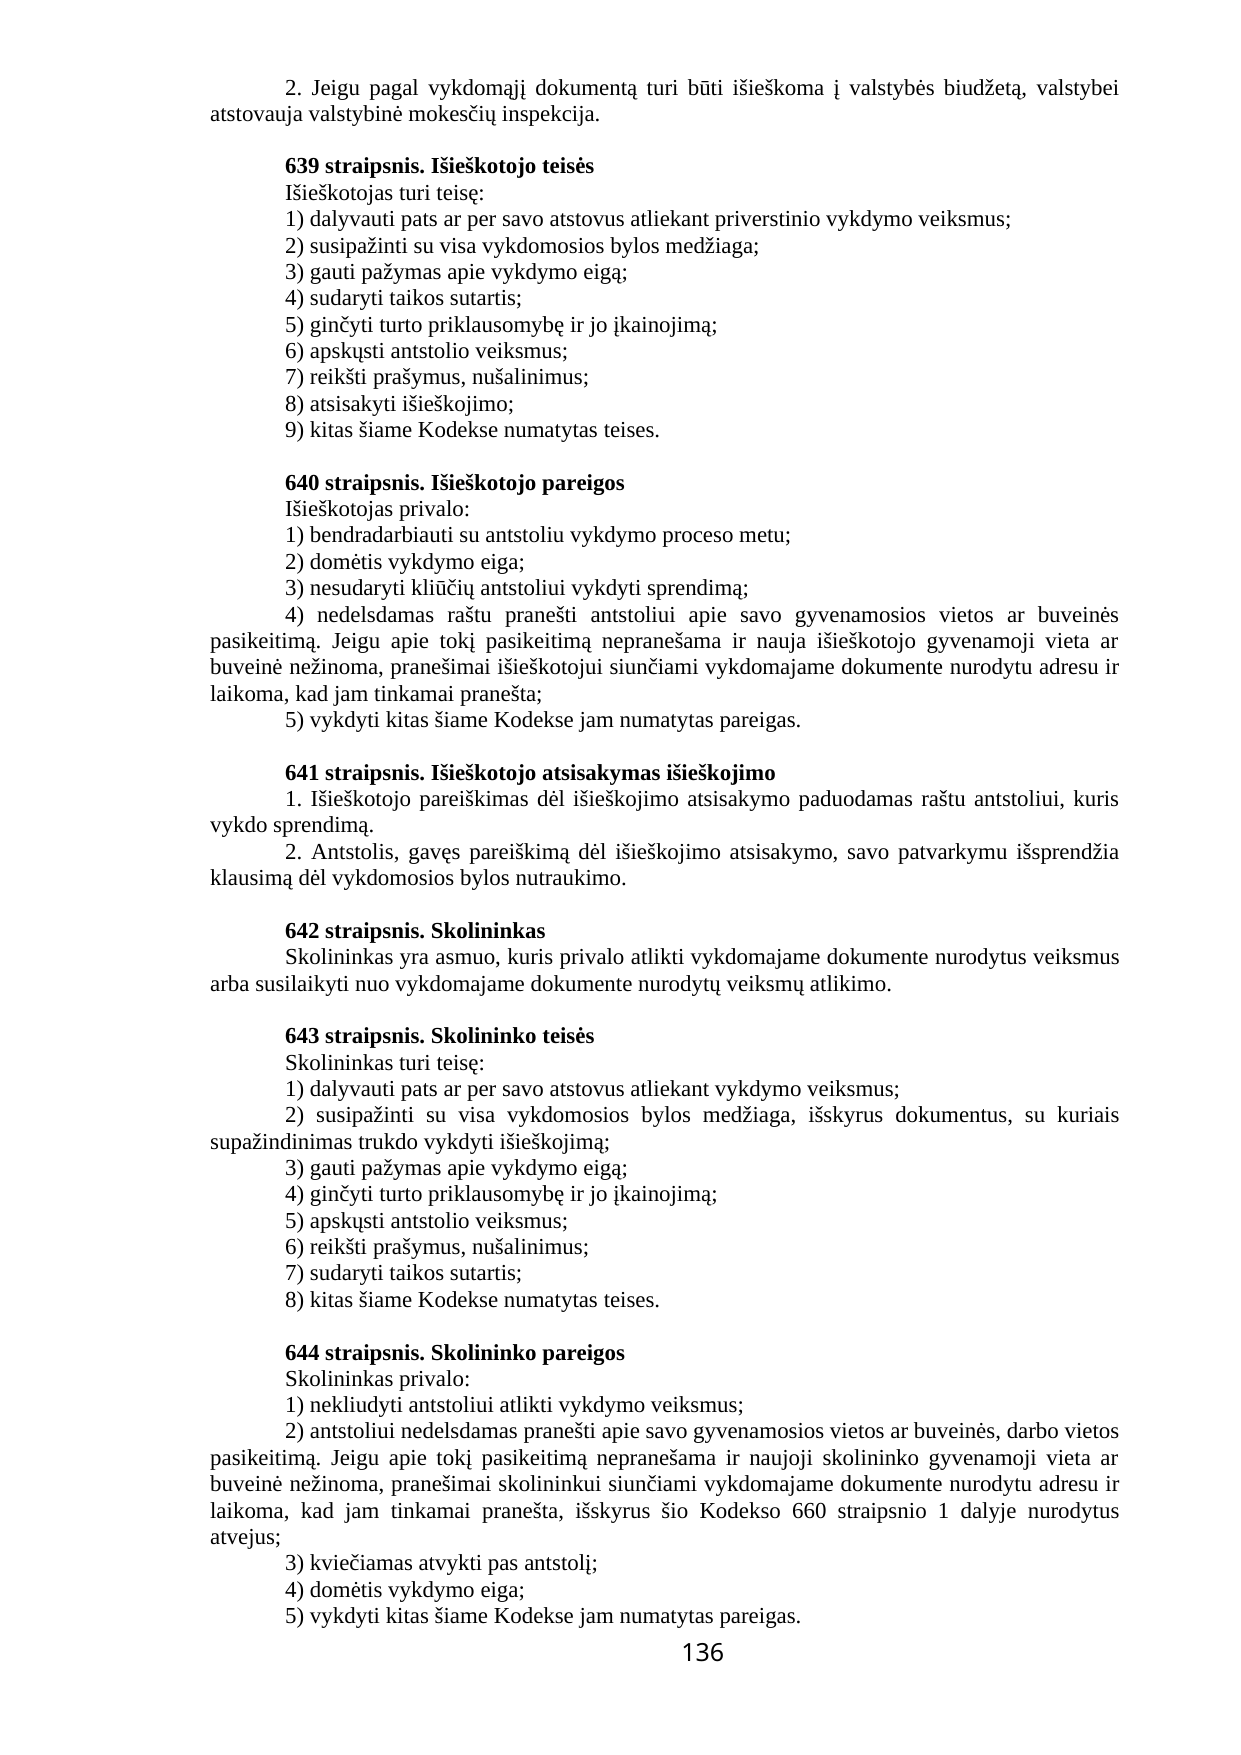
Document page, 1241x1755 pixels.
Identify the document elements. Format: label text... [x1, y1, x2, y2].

text 8) atsisakyti išieškojimo; [210, 390, 1120, 416]
text 2) susipažinti su visa vykdomosios bylos medžiaga; [210, 232, 1120, 258]
text Išieškotojas privalo: [210, 495, 1120, 522]
text 5) vykdyti kitas šiame Kodekse jam numatytas pareigas. [210, 706, 1120, 732]
text 4) sudaryti taikos sutartis; [210, 284, 1120, 311]
text 5) vykdyti kitas šiame Kodekse jam numatytas pareigas. [210, 1602, 1120, 1628]
text 4) ginčyti turto priklausomybę ir jo įkainojimą; [210, 1180, 1120, 1207]
text 1) dalyvauti pats ar per savo atstovus atliekant vykdymo veiksmus; [210, 1075, 1120, 1101]
text 6) apskųsti antstolio veiksmus; [210, 337, 1120, 363]
text 639 straipsnis. Išieškotojo teisės [210, 153, 1120, 179]
text Išieškotojas turi teisę: [210, 179, 1120, 205]
text 6) reikšti prašymus, nušalinimus; [210, 1233, 1120, 1259]
text Skolininkas turi teisę: [210, 1049, 1120, 1075]
text 8) kitas šiame Kodekse numatytas teises. [210, 1286, 1120, 1312]
text 4) nedelsdamas raštu pranešti antstoliui apie savo gyvenamosios vietos ar buveinės pasikeitimą. Jeigu apie tokį pasikeitimą nepranešama ir nauja išieškotojo gyvenamoji vieta ar buveinė nežinoma, pranešimai išieškotojui siunčiami vykdomajame dokumente nurodytu adresu ir laikoma, kad jam tinkamai pranešta; [210, 601, 1120, 706]
text 642 straipsnis. Skolininkas [210, 917, 1120, 943]
text 641 straipsnis. Išieškotojo atsisakymas išieškojimo [210, 759, 1120, 785]
text 643 straipsnis. Skolininko teisės [210, 1022, 1120, 1049]
text 3) kviečiamas atvykti pas antstolį; [210, 1549, 1120, 1576]
text 4) domėtis vykdymo eiga; [210, 1576, 1120, 1602]
text 7) sudaryti taikos sutartis; [210, 1259, 1120, 1286]
text 5) ginčyti turto priklausomybę ir jo įkainojimą; [210, 311, 1120, 337]
text 3) gauti pažymas apie vykdymo eigą; [210, 1154, 1120, 1180]
text 3) gauti pažymas apie vykdymo eigą; [210, 258, 1120, 284]
text 2) domėtis vykdymo eiga; [210, 548, 1120, 574]
text 1. Išieškotojo pareiškimas dėl išieškojimo atsisakymo paduodamas raštu antstoliui, kuris vykdo sprendimą. [210, 785, 1120, 838]
text 1) nekliudyti antstoliui atlikti vykdymo veiksmus; [210, 1391, 1120, 1418]
text 640 straipsnis. Išieškotojo pareigos [210, 469, 1120, 495]
text Skolininkas yra asmuo, kuris privalo atlikti vykdomajame dokumente nurodytus veiksmus arba susilaikyti nuo vykdomajame dokumente nurodytų veiksmų atlikimo. [210, 943, 1120, 996]
text 2. Jeigu pagal vykdomąjį dokumentą turi būti išieškoma į valstybės biudžetą, valstybei atstovauja valstybinė mokesčių inspekcija. [210, 73, 1120, 126]
text 9) kitas šiame Kodekse numatytas teises. [210, 416, 1120, 442]
text 3) nesudaryti kliūčių antstoliui vykdyti sprendimą; [210, 574, 1120, 601]
text 644 straipsnis. Skolininko pareigos [210, 1338, 1120, 1365]
text 2) susipažinti su visa vykdomosios bylos medžiaga, išskyrus dokumentus, su kuriais supažindinimas trukdo vykdyti išieškojimą; [210, 1101, 1120, 1154]
text 2. Antstolis, gavęs pareiškimą dėl išieškojimo atsisakymo, savo patvarkymu išsprendžia klausimą dėl vykdomosios bylos nutraukimo. [210, 838, 1120, 891]
text 1) bendradarbiauti su antstoliu vykdymo proceso metu; [210, 522, 1120, 548]
text 1) dalyvauti pats ar per savo atstovus atliekant priverstinio vykdymo veiksmus; [210, 205, 1120, 232]
text 2) antstoliui nedelsdamas pranešti apie savo gyvenamosios vietos ar buveinės, darbo vietos pasikeitimą. Jeigu apie tokį pasikeitimą nepranešama ir naujoji skolininko gyvenamoji vieta ar buveinė nežinoma, pranešimai skolininkui siunčiami vykdomajame dokumente nurodytu adresu ir laikoma, kad jam tinkamai pranešta, išskyrus šio Kodekso 660 straipsnio 1 dalyje nurodytus atvejus; [210, 1418, 1120, 1549]
text 5) apskųsti antstolio veiksmus; [210, 1207, 1120, 1233]
text Skolininkas privalo: [210, 1365, 1120, 1391]
text 7) reikšti prašymus, nušalinimus; [210, 363, 1120, 390]
